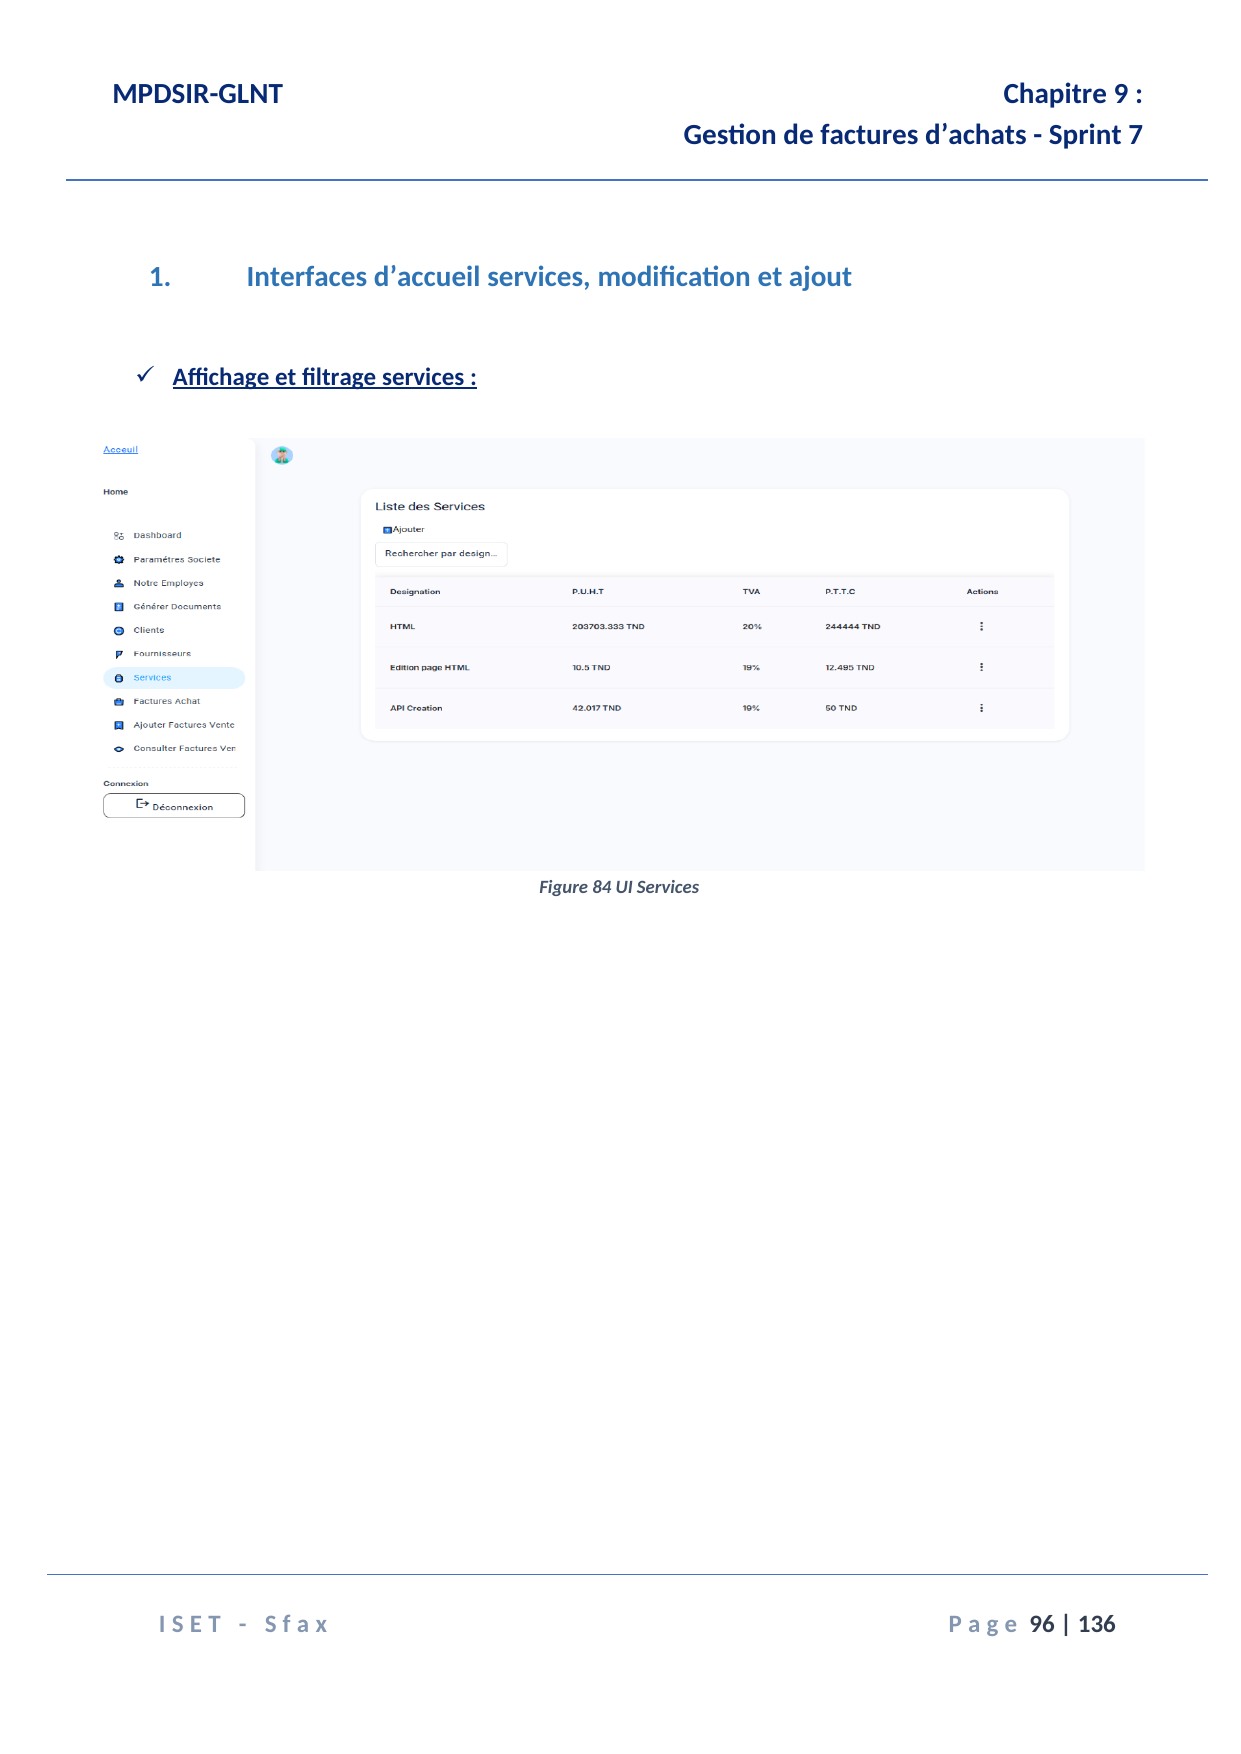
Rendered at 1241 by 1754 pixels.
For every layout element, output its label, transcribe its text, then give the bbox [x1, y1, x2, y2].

list Affichage et filtrage services : [135, 361, 1143, 392]
subtitle Interfaces d’accueil services, modification et ajout [171, 258, 1143, 294]
text Figure 84 UI Services [97, 875, 1143, 898]
